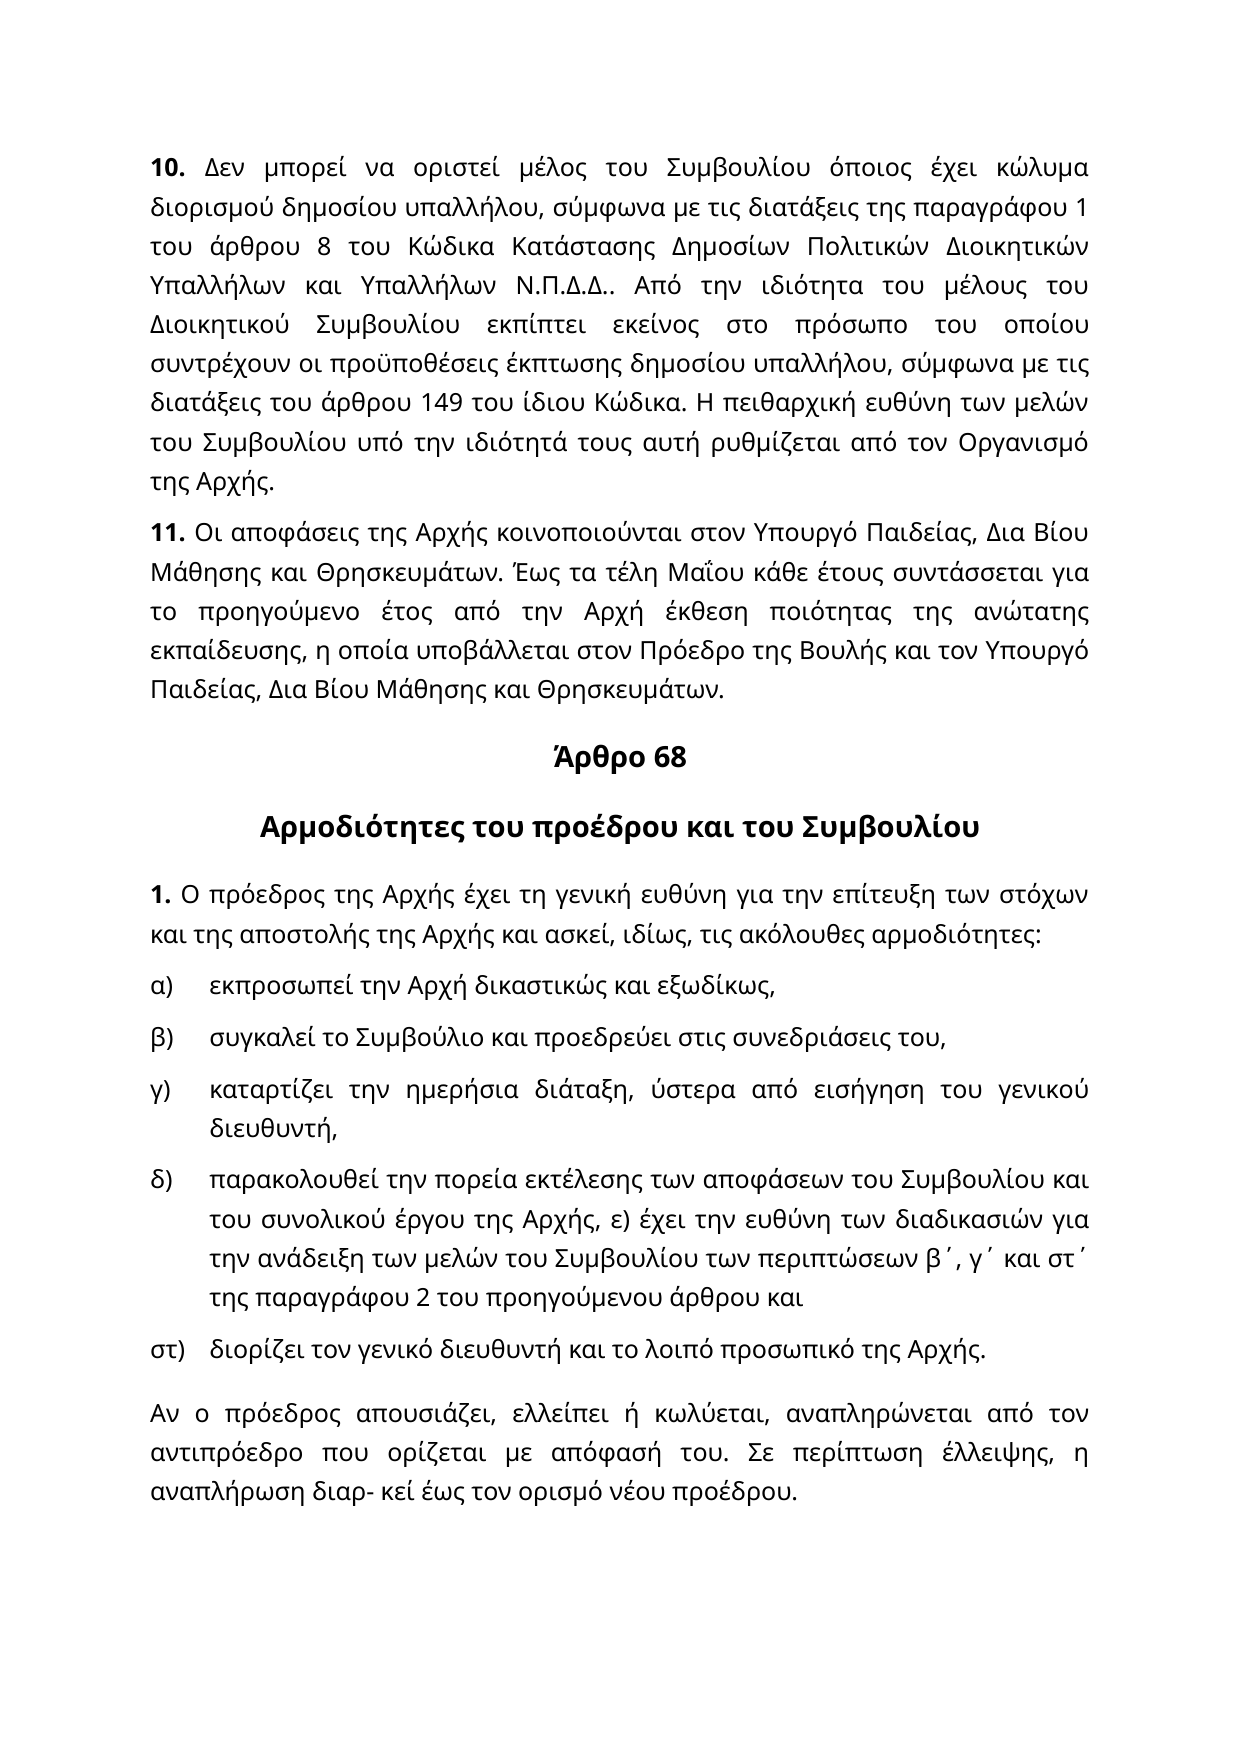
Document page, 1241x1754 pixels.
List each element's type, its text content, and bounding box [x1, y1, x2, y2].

list β) συγκαλεί το Συμβούλιο και προεδρεύει στις συνεδριάσεις του, [150, 1019, 1090, 1054]
text 11. Οι αποφάσεις της Αρχής κοινοποιούνται στον Υπουργό Παιδείας, Δια Βίου Μάθησης και Θρησκευμάτων. Έως τα τέλη Μαΐου κάθε έτους συντάσσεται για το προηγούμενο έτος από την Αρχή έκθεση ποιότητας της ανώτατης εκπαίδευσης, η οποία υποβάλλεται στον Πρόεδρο της Βουλής και τον Υπουργό Παιδείας, Δια Βίου Μάθησης και Θρησκευμάτων. [150, 515, 1090, 706]
list στ) διορίζει τον γενικό διευθυντή και το λοιπό προσωπικό της Αρχής. [150, 1331, 1090, 1365]
subtitle Άρθρο 68 [150, 736, 1090, 776]
list δ) παρακολουθεί την πορεία εκτέλεσης των αποφάσεων του Συμβουλίου και του συνολικού έργου της Αρχής, ε) έχει την ευθύνη των διαδικασιών για την ανάδειξη των μελών του Συμβουλίου των περιπτώσεων β΄, γ΄ και στ΄ της παραγράφου 2 του προηγούμενου άρθρου και [150, 1162, 1090, 1314]
text 1. Ο πρόεδρος της Αρχής έχει τη γενική ευθύνη για την επίτευξη των στόχων και της αποστολής της Αρχής και ασκεί, ιδίως, τις ακόλουθες αρμοδιότητες: [150, 877, 1090, 950]
text Αν ο πρόεδρος απουσιάζει, ελλείπει ή κωλύεται, αναπληρώνεται από τον αντιπρόεδρο που ορίζεται με απόφασή του. Σε περίπτωση έλλειψης, η αναπλήρωση διαρ- κεί έως τον ορισμό νέου προέδρου. [150, 1395, 1090, 1508]
text 10. Δεν μπορεί να οριστεί μέλος του Συμβουλίου όποιος έχει κώλυμα διορισμού δημοσίου υπαλλήλου, σύμφωνα με τις διατάξεις της παραγράφου 1 του άρθρου 8 του Κώδικα Κατάστασης Δημοσίων Πολιτικών Διοικητικών Υπαλλήλων και Υπαλλήλων Ν.Π.Δ.Δ.. Από την ιδιότητα του μέλους του Διοικητικού Συμβουλίου εκπίπτει εκείνος στο πρόσωπο του οποίου συντρέχουν οι προϋποθέσεις έκπτωσης δημοσίου υπαλλήλου, σύμφωνα με τις διατάξεις του άρθρου 149 του ίδιου Κώδικα. Η πειθαρχική ευθύνη των μελών του Συμβουλίου υπό την ιδιότητά τους αυτή ρυθμίζεται από τον Οργανισμό της Αρχής. [150, 150, 1090, 497]
list γ) καταρτίζει την ημερήσια διάταξη, ύστερα από εισήγηση του γενικού διευθυντή, [150, 1071, 1090, 1144]
subtitle Αρμοδιότητες του προέδρου και του Συμβουλίου [150, 806, 1090, 846]
list α) εκπροσωπεί την Αρχή δικαστικώς και εξωδίκως, [150, 968, 1090, 1002]
